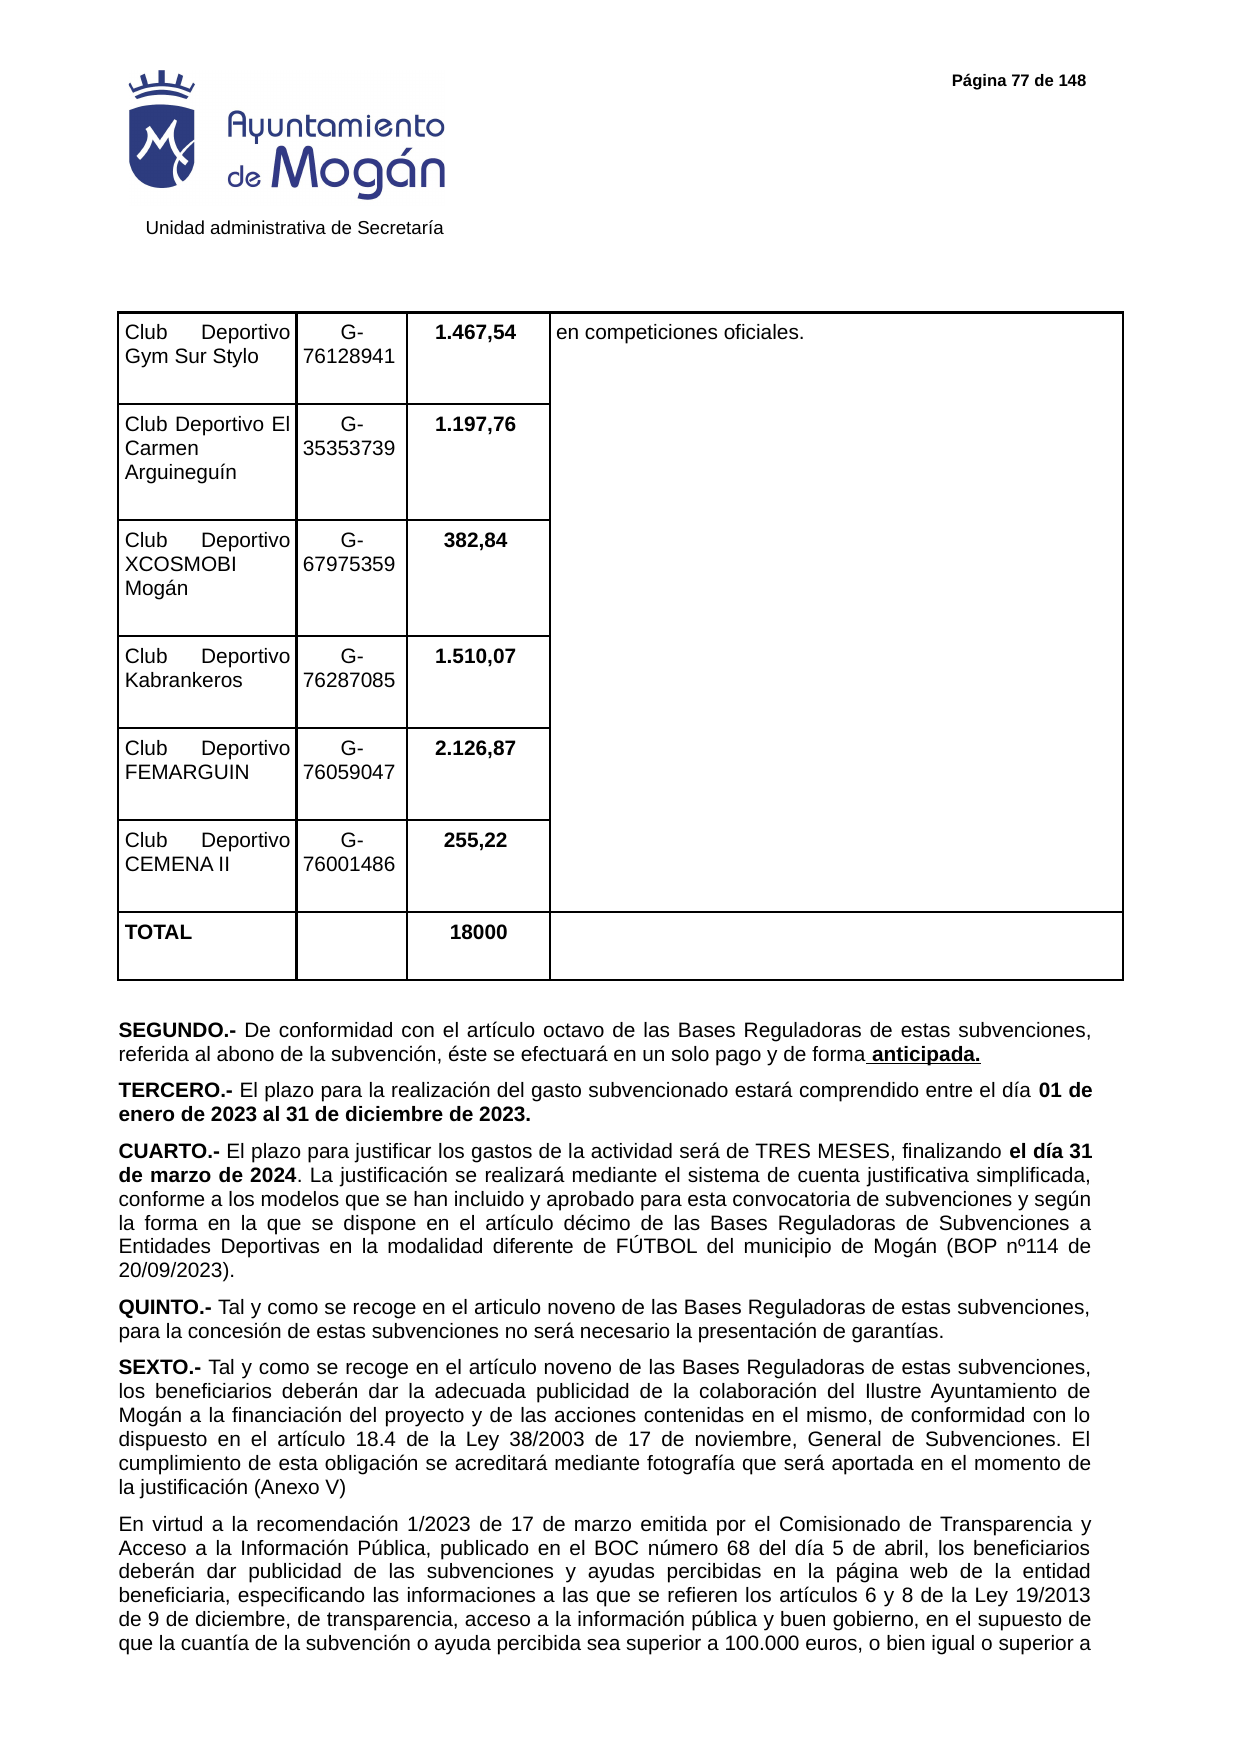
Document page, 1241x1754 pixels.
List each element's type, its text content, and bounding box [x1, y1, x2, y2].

table_cell Club Deportivo Kabrankeros [119, 637, 295, 727]
table_cell 1.467,54 [408, 314, 549, 403]
table_cell G-76059047 [298, 729, 406, 819]
text En virtud a la recomendación 1/2023 de 17 de marzo emitida por el Comisionado de Transparencia y Acceso a la Información Pública, publicado en el BOC número 68 del día 5 de abril, los beneficiarios deberán dar publicidad de las subvenciones y ayudas percibidas en la página web de la entidad beneficiaria, especificando las informaciones a las que se refieren los artículos 6 y 8 de la Ley 19/2013 de 9 de diciembre, de transparencia, acceso a la información pública y buen gobierno, en el supuesto de que la cuantía de la subvención o ayuda percibida sea superior a 100.000 euros, o bien igual o superior a [118, 1511, 1092, 1655]
table_cell Club Deportivo FEMARGUIN [119, 729, 295, 819]
text CUARTO.- El plazo para justificar los gastos de la actividad será de TRES MESES, finalizando el día 31 de marzo de 2024. La justificación se realizará mediante el sistema de cuenta justificativa simplificada, conforme a los modelos que se han incluido y aprobado para esta convocatoria de subvenciones y según la forma en la que se dispone en el artículo décimo de las Bases Reguladoras de Subvenciones a Entidades Deportivas en la modalidad diferente de FÚTBOL del municipio de Mogán (BOP nº114 de 20/09/2023). [118, 1138, 1092, 1282]
table_cell G-76128941 [298, 314, 406, 403]
table_cell Club Deportivo CEMENA II [119, 821, 295, 911]
table_cell 1.197,76 [408, 405, 549, 519]
table_cell [551, 913, 1122, 979]
text SEXTO.- Tal y como se recoge en el artículo noveno de las Bases Reguladoras de estas subvenciones, los beneficiarios deberán dar la adecuada publicidad de la colaboración del Ilustre Ayuntamiento de Mogán a la financiación del proyecto y de las acciones contenidas en el mismo, de conformidad con lo dispuesto en el artículo 18.4 de la Ley 38/2003 de 17 de noviembre, General de Subvenciones. El cumplimiento de esta obligación se acreditará mediante fotografía que será aportada en el momento de la justificación (Anexo V) [118, 1355, 1092, 1499]
text TERCERO.- El plazo para la realización del gasto subvencionado estará comprendido entre el día 01 de enero de 2023 al 31 de diciembre de 2023. [118, 1078, 1092, 1126]
table_cell G-76001486 [298, 821, 406, 911]
table_cell [298, 913, 406, 979]
table_cell G-67975359 [298, 521, 406, 635]
table_cell 255,22 [408, 821, 549, 911]
table_cell G-76287085 [298, 637, 406, 727]
table_cell 18000 [408, 913, 549, 979]
table_cell G-35353739 [298, 405, 406, 519]
text QUINTO.- Tal y como se recoge en el articulo noveno de las Bases Reguladoras de estas subvenciones, para la concesión de estas subvenciones no será necesario la presentación de garantías. [118, 1295, 1092, 1343]
table_cell 382,84 [408, 521, 549, 635]
table_cell Club Deportivo Gym Sur Stylo [119, 314, 295, 403]
table_cell 1.510,07 [408, 637, 549, 727]
table_cell 2.126,87 [408, 729, 549, 819]
text SEGUNDO.- De conformidad con el artículo octavo de las Bases Reguladoras de estas subvenciones, referida al abono de la subvención, éste se efectuará en un solo pago y de forma anticipada. [118, 1018, 1092, 1066]
table_cell Club Deportivo El Carmen Arguineguín [119, 405, 295, 519]
picture [128, 70, 445, 206]
table_cell TOTAL [119, 913, 295, 979]
table_cell Club Deportivo XCOSMOBI Mogán [119, 521, 295, 635]
